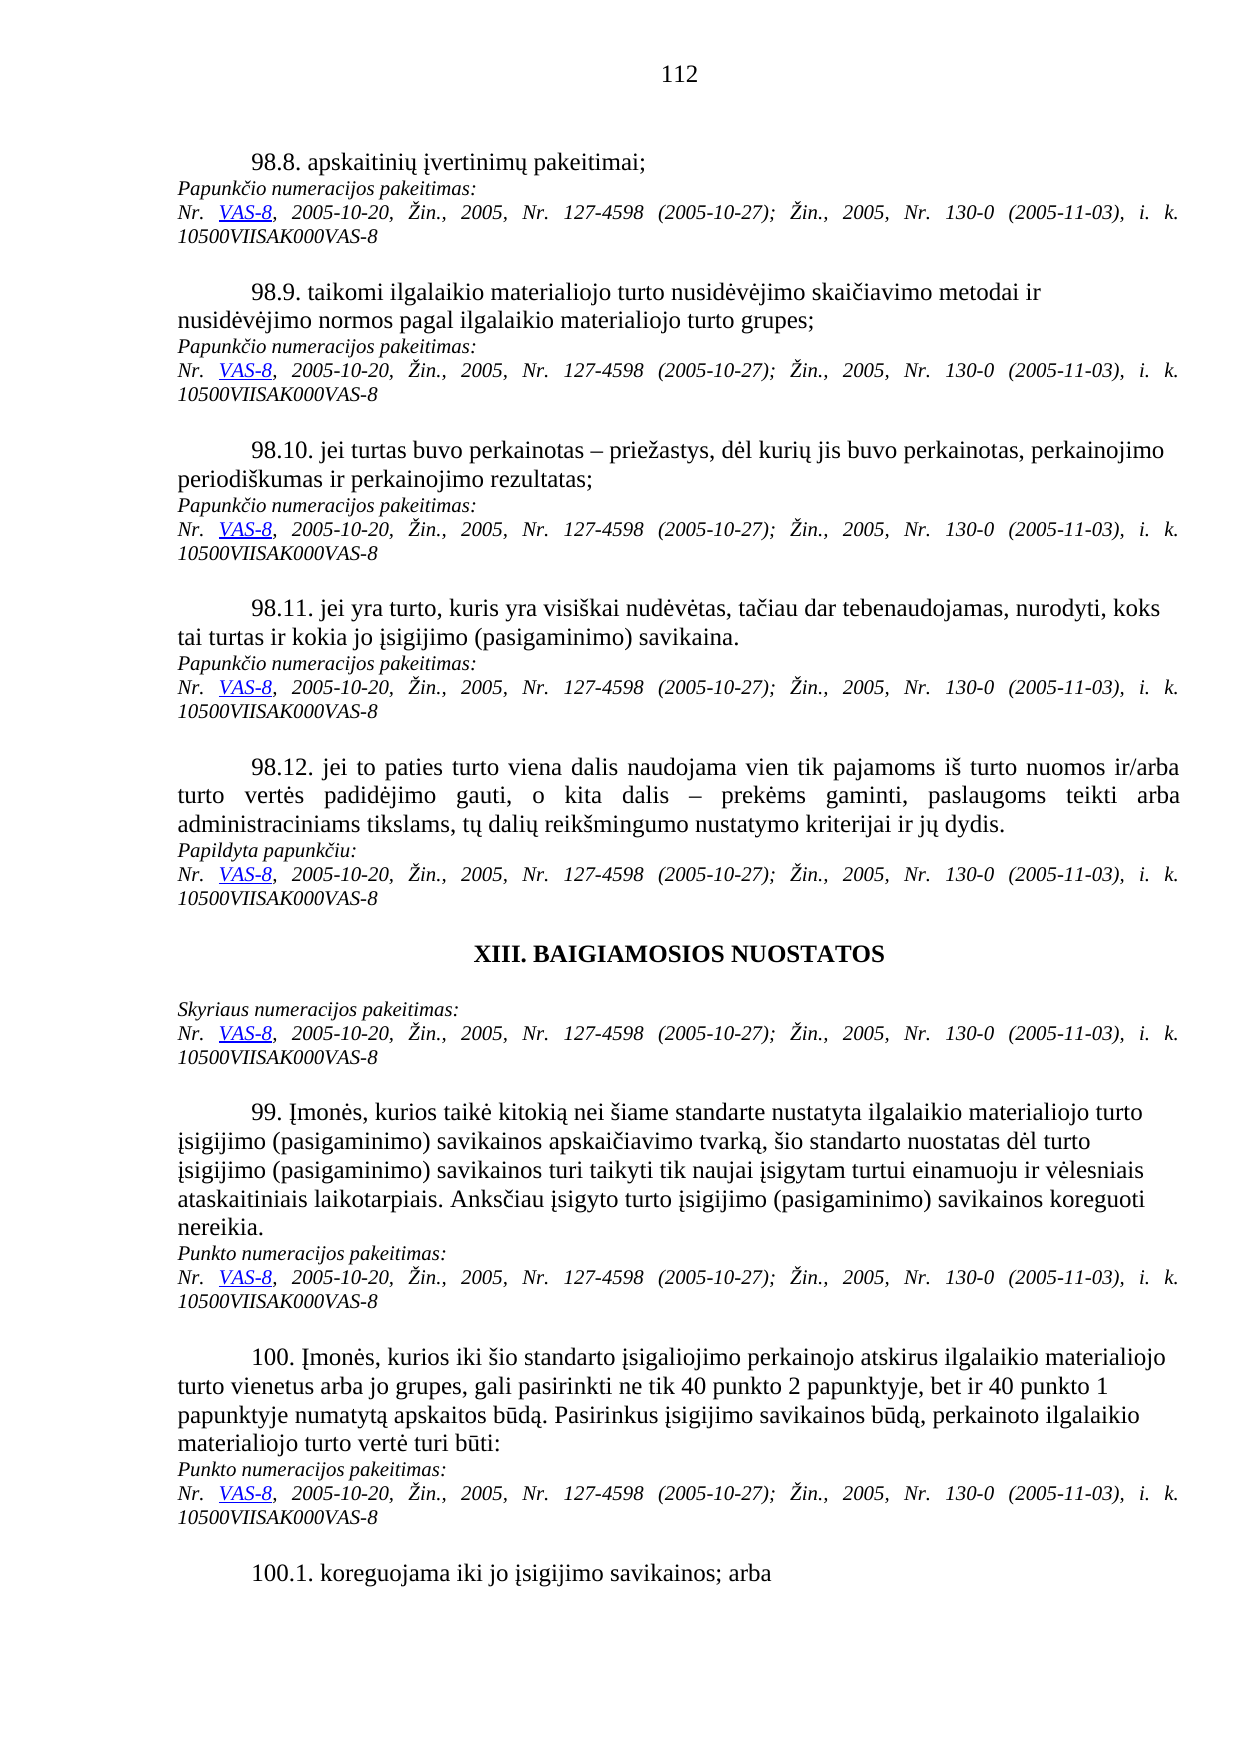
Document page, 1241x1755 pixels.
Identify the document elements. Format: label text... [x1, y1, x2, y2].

text Nr. VAS-8, 2005-10-20, Žin., 2005, Nr. 127-4598 (2005-10-27); Žin., 2005, Nr. 130-0 (2005-11-03), i. k. 10500VIISAK000VAS-8 [177, 862, 1181, 910]
text Skyriaus numeracijos pakeitimas: [177, 997, 1181, 1021]
text 98.11. jei yra turto, kuris yra visiškai nudėvėtas, tačiau dar tebenaudojamas, nurodyti, koks tai turtas ir kokia jo įsigijimo (pasigaminimo) savikaina. [177, 593, 1181, 651]
text Papunkčio numeracijos pakeitimas: [177, 651, 1181, 675]
text Nr. VAS-8, 2005-10-20, Žin., 2005, Nr. 127-4598 (2005-10-27); Žin., 2005, Nr. 130-0 (2005-11-03), i. k. 10500VIISAK000VAS-8 [177, 200, 1181, 248]
text Punkto numeracijos pakeitimas: [177, 1241, 1181, 1265]
text XIII. BAIGIAMOSIOS NUOSTATOS [177, 939, 1181, 968]
text Nr. VAS-8, 2005-10-20, Žin., 2005, Nr. 127-4598 (2005-10-27); Žin., 2005, Nr. 130-0 (2005-11-03), i. k. 10500VIISAK000VAS-8 [177, 1265, 1181, 1313]
text 100.1. koreguojama iki jo įsigijimo savikainos; arba [177, 1558, 1181, 1587]
text 100. Įmonės, kurios iki šio standarto įsigaliojimo perkainojo atskirus ilgalaikio materialiojo turto vienetus arba jo grupes, gali pasirinkti ne tik 40 punkto 2 papunktyje, bet ir 40 punkto 1 papunktyje numatytą apskaitos būdą. Pasirinkus įsigijimo savikainos būdą, perkainoto ilgalaikio materialiojo turto vertė turi būti: [177, 1342, 1181, 1457]
text Nr. VAS-8, 2005-10-20, Žin., 2005, Nr. 127-4598 (2005-10-27); Žin., 2005, Nr. 130-0 (2005-11-03), i. k. 10500VIISAK000VAS-8 [177, 517, 1181, 565]
text Nr. VAS-8, 2005-10-20, Žin., 2005, Nr. 127-4598 (2005-10-27); Žin., 2005, Nr. 130-0 (2005-11-03), i. k. 10500VIISAK000VAS-8 [177, 358, 1181, 406]
text Punkto numeracijos pakeitimas: [177, 1457, 1181, 1481]
text 98.12. jei to paties turto viena dalis naudojama vien tik pajamoms iš turto nuomos ir/arba turto vertės padidėjimo gauti, o kita dalis – prekėms gaminti, paslaugoms teikti arba administraciniams tikslams, tų dalių reikšmingumo nustatymo kriterijai ir jų dydis. [177, 752, 1181, 838]
text Papunkčio numeracijos pakeitimas: [177, 492, 1181, 517]
text 98.10. jei turtas buvo perkainotas – priežastys, dėl kurių jis buvo perkainotas, perkainojimo periodiškumas ir perkainojimo rezultatas; [177, 435, 1181, 492]
text Nr. VAS-8, 2005-10-20, Žin., 2005, Nr. 127-4598 (2005-10-27); Žin., 2005, Nr. 130-0 (2005-11-03), i. k. 10500VIISAK000VAS-8 [177, 1021, 1181, 1069]
text Nr. VAS-8, 2005-10-20, Žin., 2005, Nr. 127-4598 (2005-10-27); Žin., 2005, Nr. 130-0 (2005-11-03), i. k. 10500VIISAK000VAS-8 [177, 675, 1181, 723]
text Nr. VAS-8, 2005-10-20, Žin., 2005, Nr. 127-4598 (2005-10-27); Žin., 2005, Nr. 130-0 (2005-11-03), i. k. 10500VIISAK000VAS-8 [177, 1481, 1181, 1529]
text 98.8. apskaitinių įvertinimų pakeitimai; [177, 147, 1181, 176]
text Papunkčio numeracijos pakeitimas: [177, 176, 1181, 200]
text Papunkčio numeracijos pakeitimas: [177, 334, 1181, 358]
text Papildyta papunkčiu: [177, 838, 1181, 862]
text 99. Įmonės, kurios taikė kitokią nei šiame standarte nustatyta ilgalaikio materialiojo turto įsigijimo (pasigaminimo) savikainos apskaičiavimo tvarką, šio standarto nuostatas dėl turto įsigijimo (pasigaminimo) savikainos turi taikyti tik naujai įsigytam turtui einamuoju ir vėlesniais ataskaitiniais laikotarpiais. Anksčiau įsigyto turto įsigijimo (pasigaminimo) savikainos koreguoti nereikia. [177, 1097, 1181, 1241]
text 98.9. taikomi ilgalaikio materialiojo turto nusidėvėjimo skaičiavimo metodai ir nusidėvėjimo normos pagal ilgalaikio materialiojo turto grupes; [177, 277, 1181, 334]
